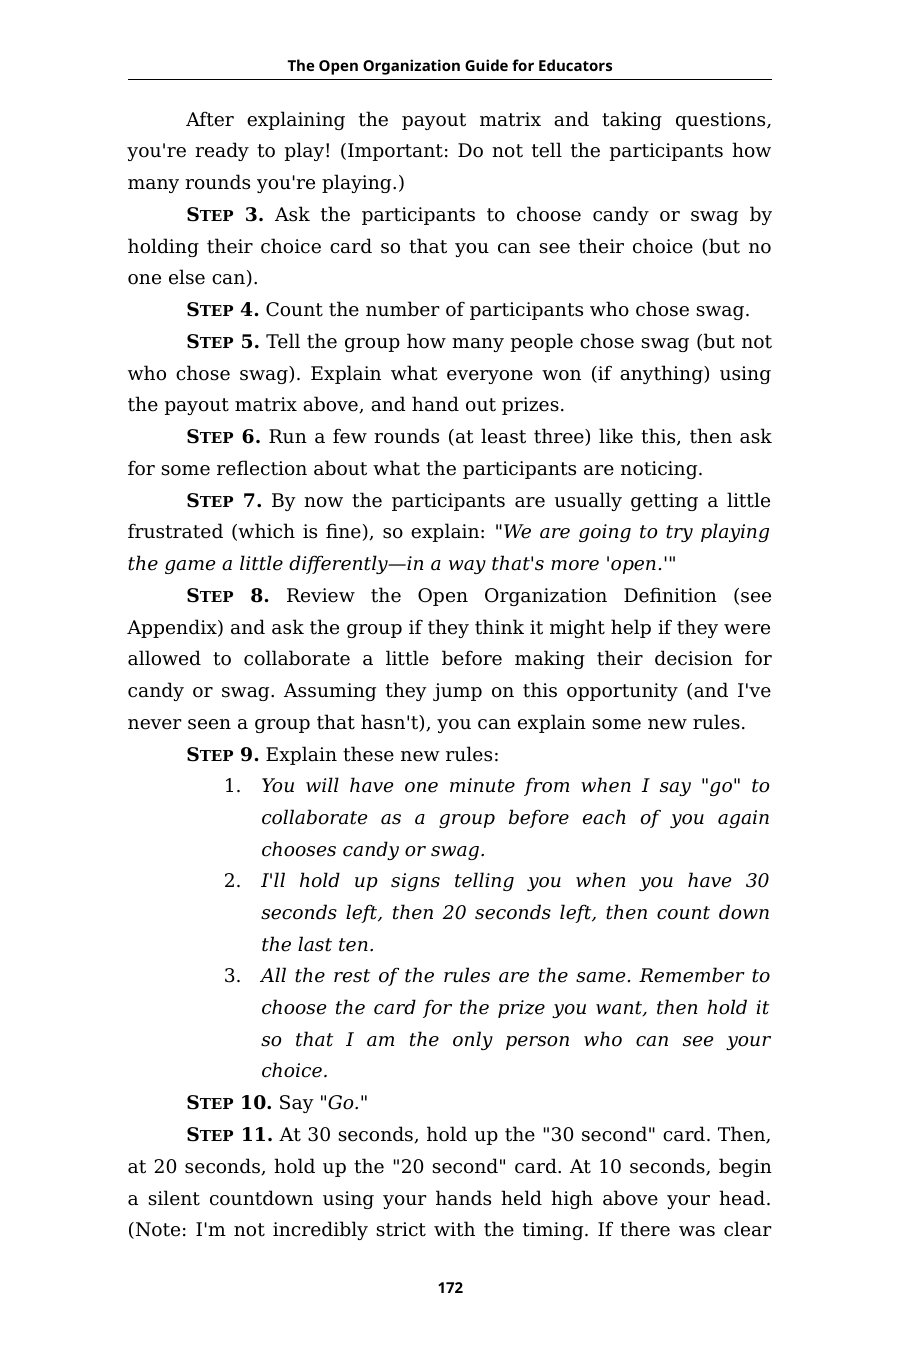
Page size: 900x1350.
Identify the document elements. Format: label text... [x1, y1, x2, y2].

text After explaining the payout matrix and taking questions, you're ready to play! (Important: Do not tell the participants how many rounds you're playing.) [127, 109, 772, 194]
text Step 4. Count the number of participants who chose swag. [127, 299, 772, 321]
text Step 11. At 30 seconds, hold up the "30 second" card. Then, at 20 seconds, hold up the "20 second" card. At 10 seconds, begin a silent countdown using your hands held high above your head. (Note: I'm not incredibly strict with the timing. If there was clear [127, 1124, 772, 1241]
text Step 8. Review the Open Organization Definition (see Appendix) and ask the group if they think it might help if they were allowed to collaborate a little before making their decision for candy or swag. Assuming they jump on this opportunity (and I've never seen a group that hasn't), you can explain some new rules. [127, 585, 772, 734]
text Step 6. Run a few rounds (at least three) like this, then ask for some reflection about what the participants are noticing. [127, 426, 772, 480]
list All the rest of the rules are the same. Remember to choose the card for the prize you want, then hold it so that I am the only person who can see your choice. [223, 965, 772, 1082]
text Step 10. Say "Go." [127, 1092, 772, 1114]
list You will have one minute from when I say "go" to collaborate as a group before each of you again chooses candy or swag. [223, 775, 772, 861]
text Step 7. By now the participants are usually getting a little frustrated (which is fine), so explain: "We are going to try playing the game a little differently—in a way that's more 'open.'" [127, 490, 772, 575]
text Step 5. Tell the group how many people chose swag (but not who chose swag). Explain what everyone won (if anything) using the payout matrix above, and hand out prizes. [127, 331, 772, 416]
list I'll hold up signs telling you when you have 30 seconds left, then 20 seconds left, then count down the last ten. [223, 870, 772, 956]
text Step 3. Ask the participants to choose candy or swag by holding their choice card so that you can see their choice (but no one else can). [127, 204, 772, 289]
text Step 9. Explain these new rules: [127, 743, 772, 766]
